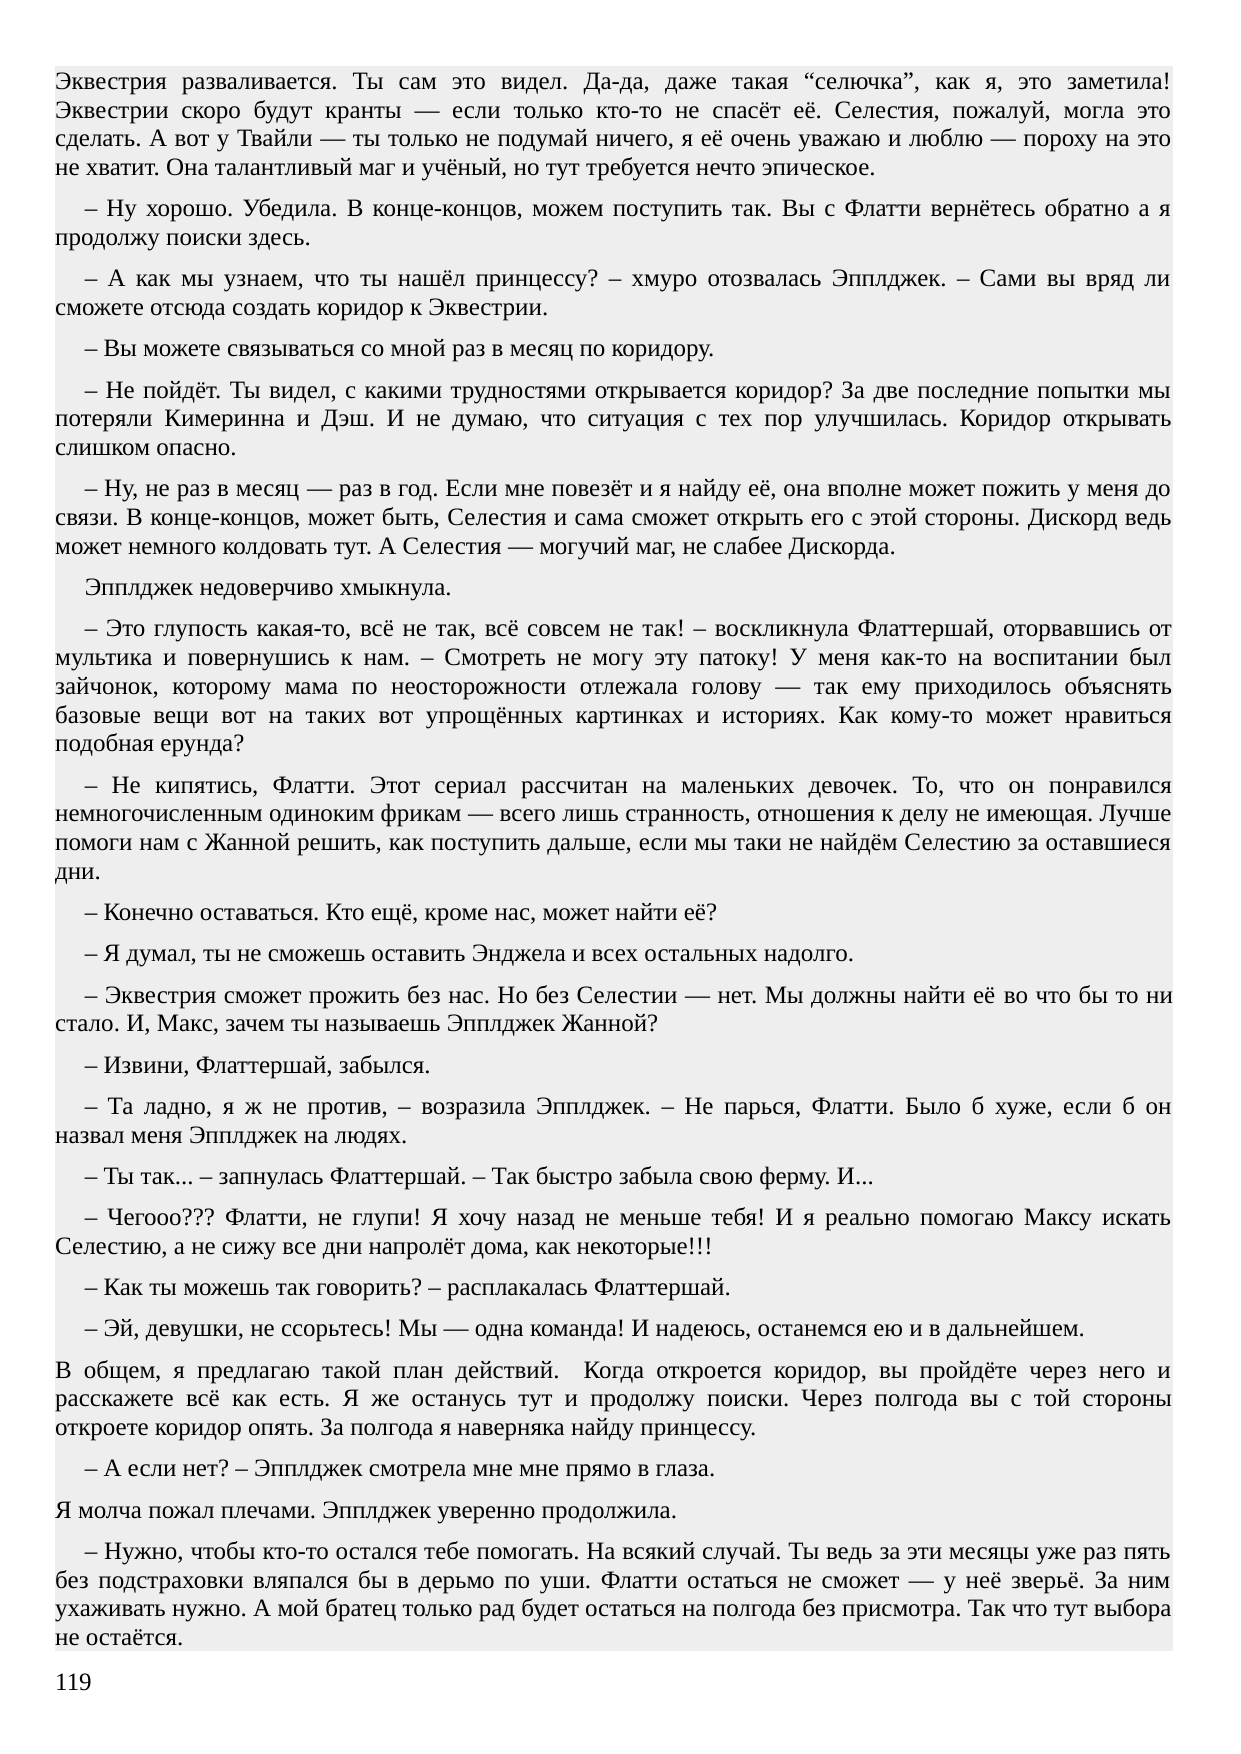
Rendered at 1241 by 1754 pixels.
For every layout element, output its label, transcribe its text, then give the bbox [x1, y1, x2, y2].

text – Эй, девушки, не ссорьтесь! Мы — одна команда! И надеюсь, останемся ею и в дальнейшем. [55, 1313, 1173, 1342]
text – Конечно оставаться. Кто ещё, кроме нас, может найти её? [55, 897, 1173, 926]
text – Не пойдёт. Ты видел, с какими трудностями открывается коридор? За две последние попытки мы потеряли Кимеринна и Дэш. И не думаю, что ситуация с тех пор улучшилась. Коридор открывать слишком опасно. [55, 375, 1173, 461]
text Эквестрия разваливается. Ты сам это видел. Да-да, даже такая “селючка”, как я, это заметила! Эквестрии скоро будут кранты — если только кто-то не спасёт её. Селестия, пожалуй, могла это сделать. А вот у Твайли — ты только не подумай ничего, я её очень уважаю и люблю — пороху на это не хватит. Она талантливый маг и учёный, но тут требуется нечто эпическое. [55, 66, 1173, 181]
text – Как ты можешь так говорить? – расплакалась Флаттершай. [55, 1272, 1173, 1301]
text – Та ладно, я ж не против, – возразила Эпплджек. – Не парься, Флатти. Было б хуже, если б он назвал меня Эпплджек на людях. [55, 1091, 1173, 1148]
list В общем, я предлагаю такой план действий. Когда откроется коридор, вы пройдёте через него и расскажете всё как есть. Я же останусь тут и продолжу поиски. Через полгода вы с той стороны откроете коридор опять. За полгода я наверняка найду принцессу. [55, 1355, 1173, 1441]
text Эпплджек недоверчиво хмыкнула. [55, 572, 1173, 601]
text – А как мы узнаем, что ты нашёл принцессу? – хмуро отозвалась Эпплджек. – Сами вы вряд ли сможете отсюда создать коридор к Эквестрии. [55, 263, 1173, 321]
text – Нужно, чтобы кто-то остался тебе помогать. На всякий случай. Ты ведь за эти месяцы уже раз пять без подстраховки вляпался бы в дерьмо по уши. Флатти остаться не сможет — у неё зверьё. За ним ухаживать нужно. А мой братец только рад будет остаться на полгода без присмотра. Так что тут выбора не остаётся. [55, 1536, 1173, 1651]
text – Ну хорошо. Убедила. В конце-концов, можем поступить так. Вы с Флатти вернётесь обратно а я продолжу поиски здесь. [55, 193, 1173, 251]
text – Я думал, ты не сможешь оставить Энджела и всех остальных надолго. [55, 938, 1173, 967]
text – А если нет? – Эпплджек смотрела мне мне прямо в глаза. [55, 1453, 1173, 1482]
text – Вы можете связываться со мной раз в месяц по коридору. [55, 333, 1173, 362]
text – Чегооо??? Флатти, не глупи! Я хочу назад не меньше тебя! И я реально помогаю Максу искать Селестию, а не сижу все дни напролёт дома, как некоторые!!! [55, 1202, 1173, 1260]
list Я молча пожал плечами. Эпплджек уверенно продолжила. [55, 1495, 1173, 1523]
text – Ну, не раз в месяц — раз в год. Если мне повезёт и я найду её, она вполне может пожить у меня до связи. В конце-концов, может быть, Селестия и сама сможет открыть его с этой стороны. Дискорд ведь может немного колдовать тут. А Селестия — могучий маг, не слабее Дискорда. [55, 473, 1173, 560]
text – Это глупость какая-то, всё не так, всё совсем не так! – воскликнула Флаттершай, оторвавшись от мультика и повернушись к нам. – Смотреть не могу эту патоку! У меня как-то на воспитании был зайчонок, которому мама по неосторожности отлежала голову — так ему приходилось объяснять базовые вещи вот на таких вот упрощённых картинках и историях. Как кому-то может нравиться подобная ерунда? [55, 613, 1173, 757]
text – Извини, Флаттершай, забылся. [55, 1050, 1173, 1078]
text – Не кипятись, Флатти. Этот сериал рассчитан на маленьких девочек. То, что он понравился немногочисленным одиноким фрикам — всего лишь странность, отношения к делу не имеющая. Лучше помоги нам с Жанной решить, как поступить дальше, если мы таки не найдём Селестию за оставшиеся дни. [55, 770, 1173, 885]
text – Эквестрия сможет прожить без нас. Но без Селестии — нет. Мы должны найти её во что бы то ни стало. И, Макс, зачем ты называешь Эпплджек Жанной? [55, 980, 1173, 1037]
text – Ты так... – запнулась Флаттершай. – Так быстро забыла свою ферму. И... [55, 1161, 1173, 1190]
